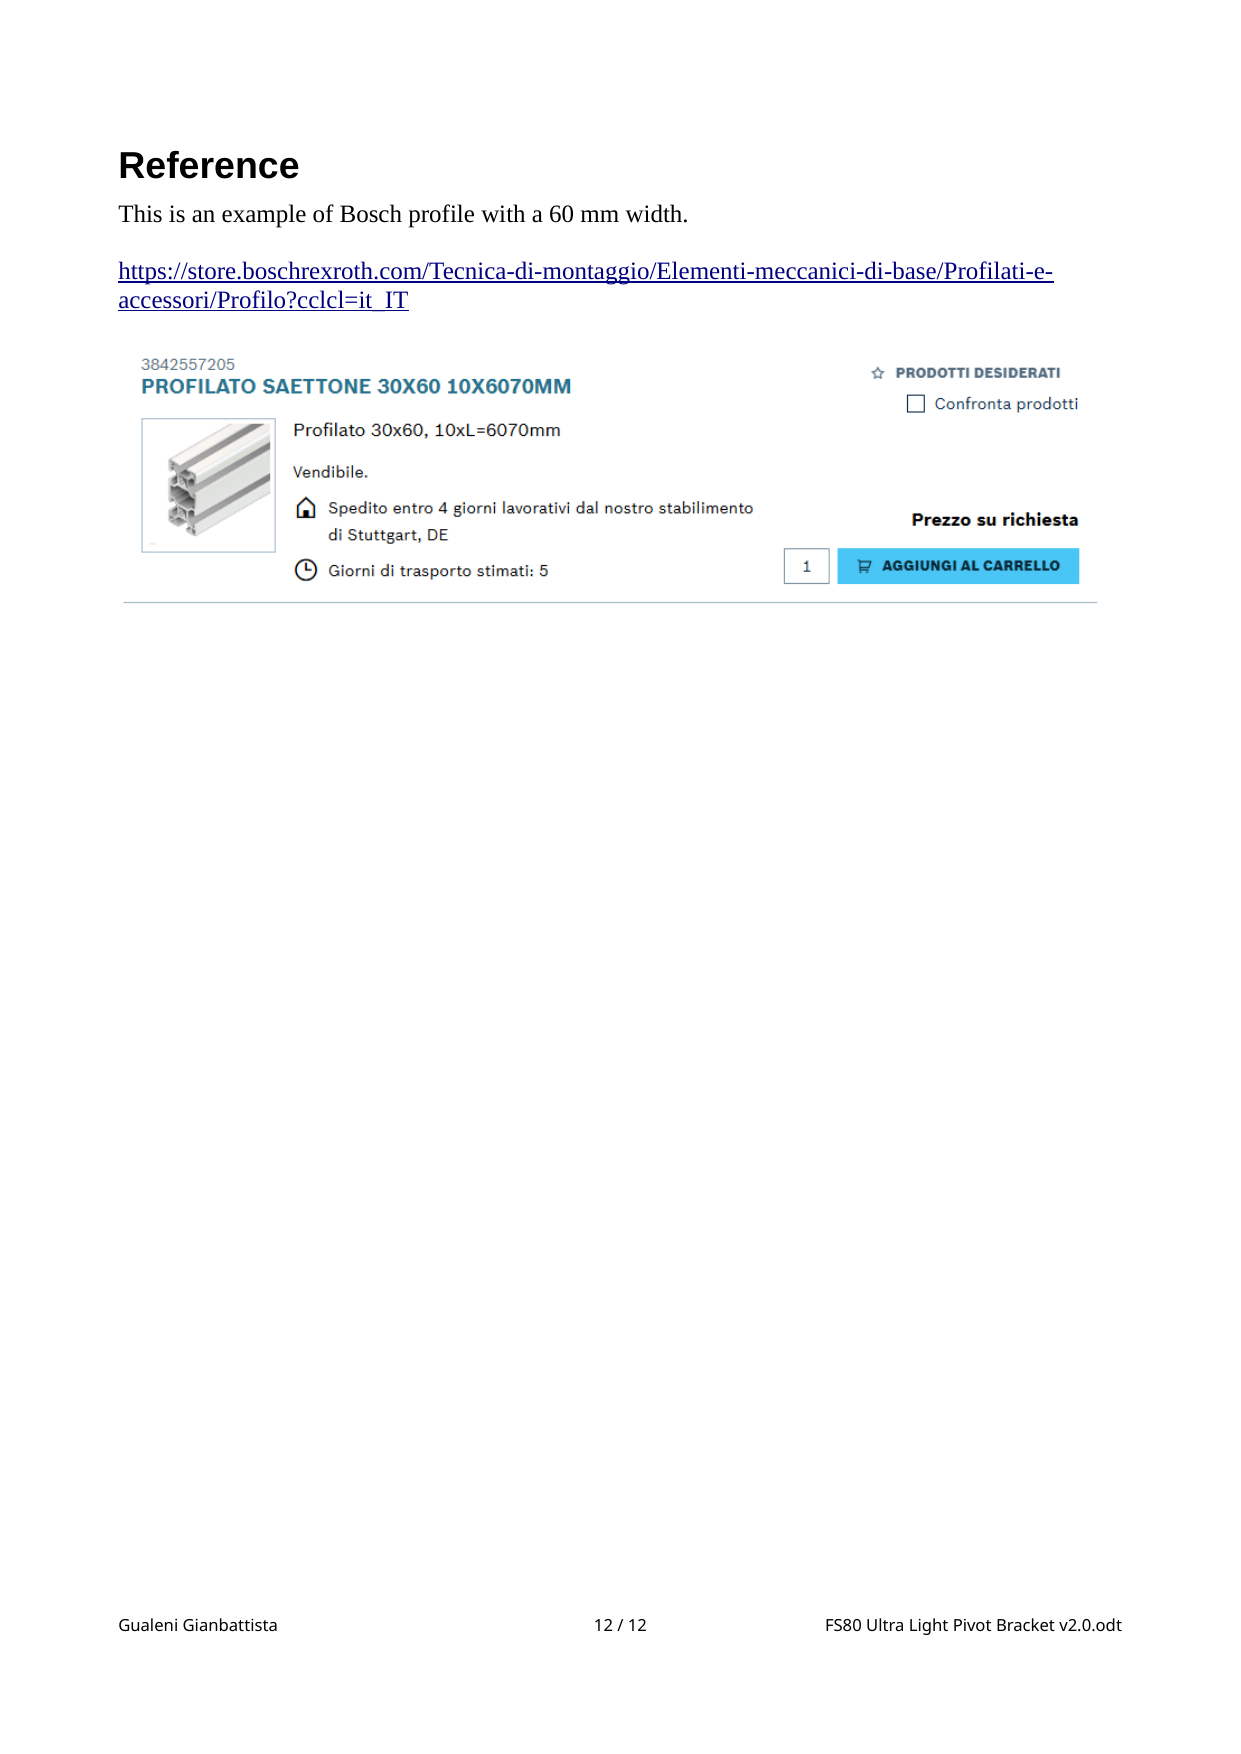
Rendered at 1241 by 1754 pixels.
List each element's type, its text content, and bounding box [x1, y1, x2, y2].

subtitle Reference [118, 143, 1122, 186]
text This is an example of Bosch profile with a 60 mm width. [118, 199, 1122, 227]
text https://store.boschrexroth.com/Tecnica-di-montaggio/Elementi-meccanici-di-base/Profilati-e-accessori/Profilo?cclcl=it_IT [118, 256, 1122, 314]
picture [118, 342, 1123, 611]
